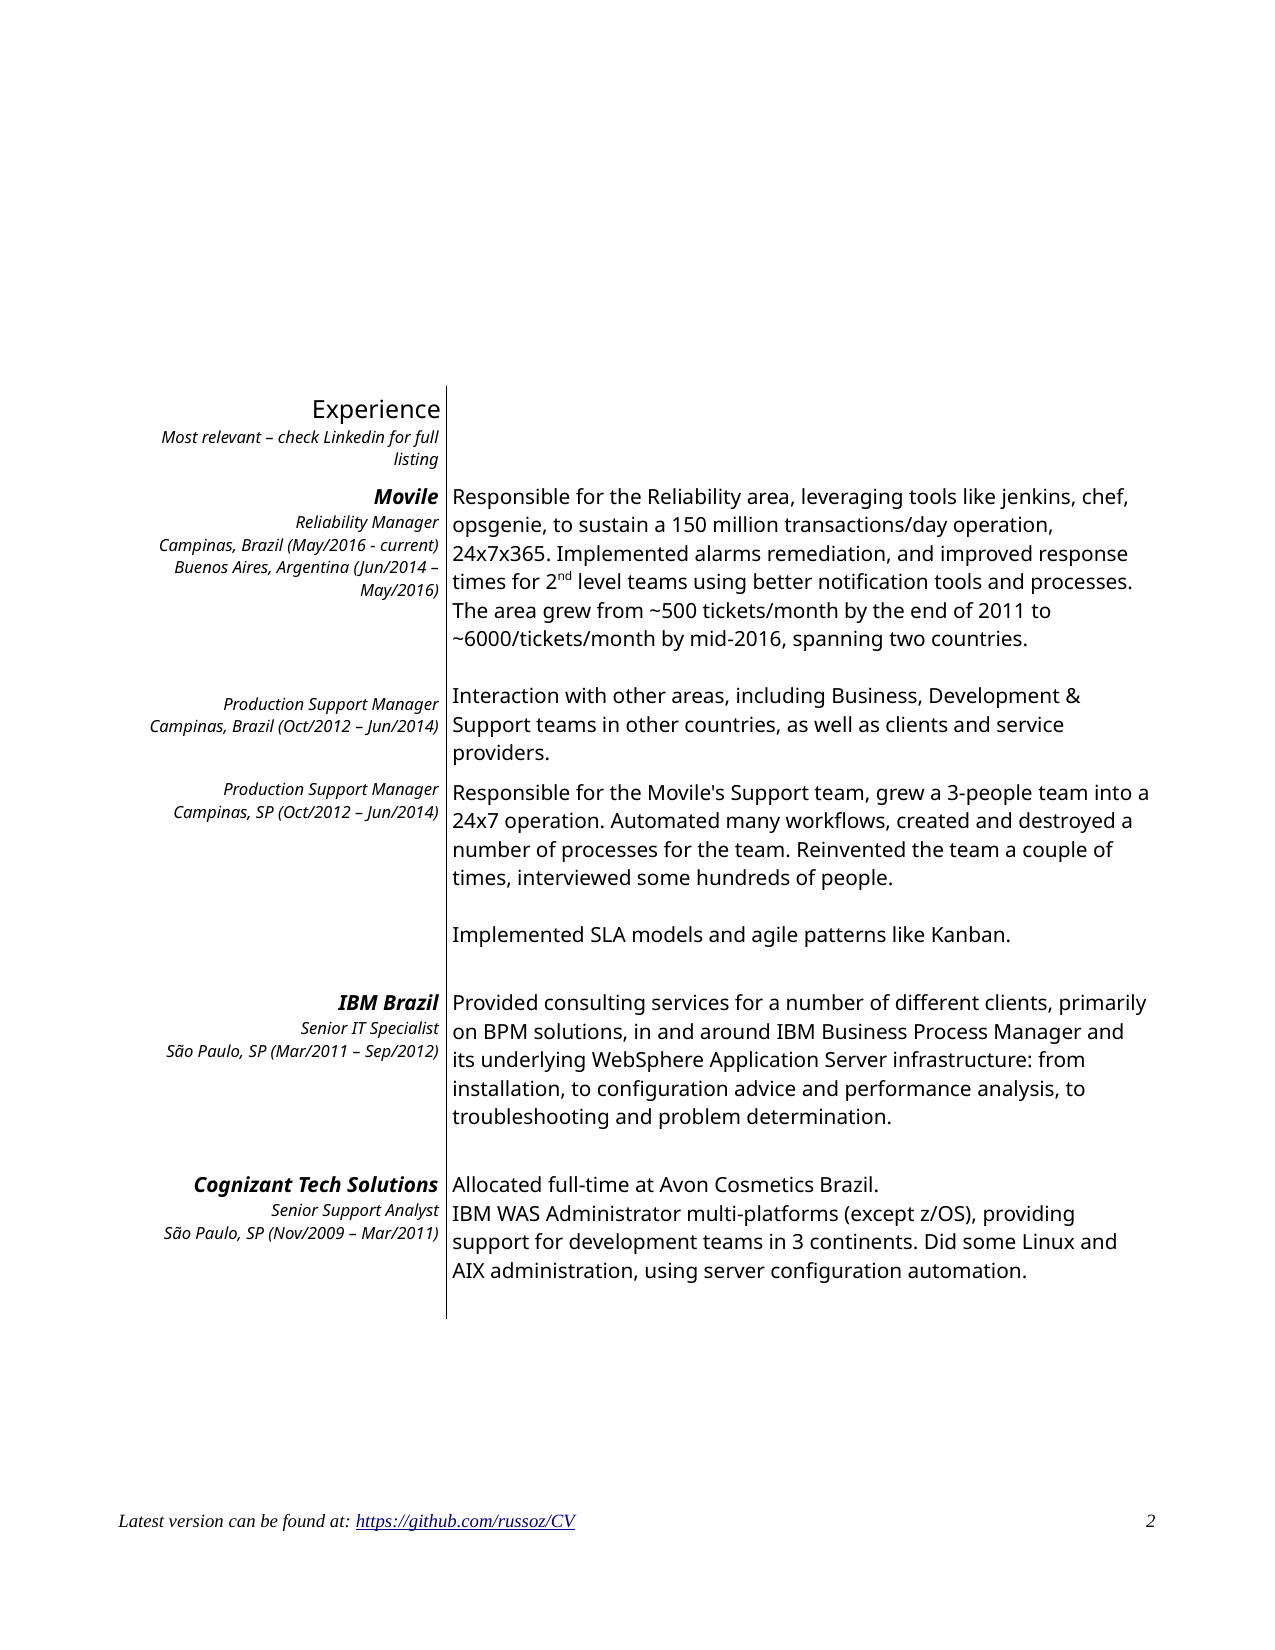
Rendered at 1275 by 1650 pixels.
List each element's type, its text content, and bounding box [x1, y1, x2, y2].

table_cell Production Support Manager Campinas, SP (Oct/2012 – Jun/2014) [118, 772, 446, 983]
table_cell Allocated full-time at Avon Cosmetics Brazil. IBM WAS Administrator multi-platforms (except z/OS), providing support for development teams in 3 continents. Did some Linux and AIX administration, using server configuration automation. [447, 1165, 1157, 1318]
table_cell [118, 118, 446, 386]
table_cell IBM Brazil Senior IT Specialist São Paulo, SP (Mar/2011 – Sep/2012) [118, 983, 446, 1165]
table_cell Responsible for the Reliability area, leveraging tools like jenkins, chef, opsgenie, to sustain a 150 million transactions/day operation, 24x7x365. Implemented alarms remediation, and improved response times for 2nd level teams using better notification tools and processes. The area grew from ~500 tickets/month by the end of 2011 to ~6000/tickets/month by mid-2016, spanning two countries. Interaction with other areas, including Business, Development & Support teams in other countries, as well as clients and service providers. [447, 476, 1157, 772]
table_cell [447, 386, 1157, 476]
table_cell Experience Most relevant – check Linkedin for full listing [118, 386, 446, 476]
table_cell [446, 118, 1157, 386]
table_cell Responsible for the Movile's Support team, grew a 3-people team into a 24x7 operation. Automated many workflows, created and destroyed a number of processes for the team. Reinvented the team a couple of times, interviewed some hundreds of people. Implemented SLA models and agile patterns like Kanban. [447, 772, 1157, 983]
table_cell Movile Reliability Manager Campinas, Brazil (May/2016 - current) Buenos Aires, Argentina (Jun/2014 – May/2016) Production Support Manager Campinas, Brazil (Oct/2012 – Jun/2014) [118, 476, 446, 772]
table_cell Provided consulting services for a number of different clients, primarily on BPM solutions, in and around IBM Business Process Manager and its underlying WebSphere Application Server infrastructure: from installation, to configuration advice and performance analysis, to troubleshooting and problem determination. [447, 983, 1157, 1165]
table_cell Cognizant Tech Solutions Senior Support Analyst São Paulo, SP (Nov/2009 – Mar/2011) [118, 1165, 446, 1318]
